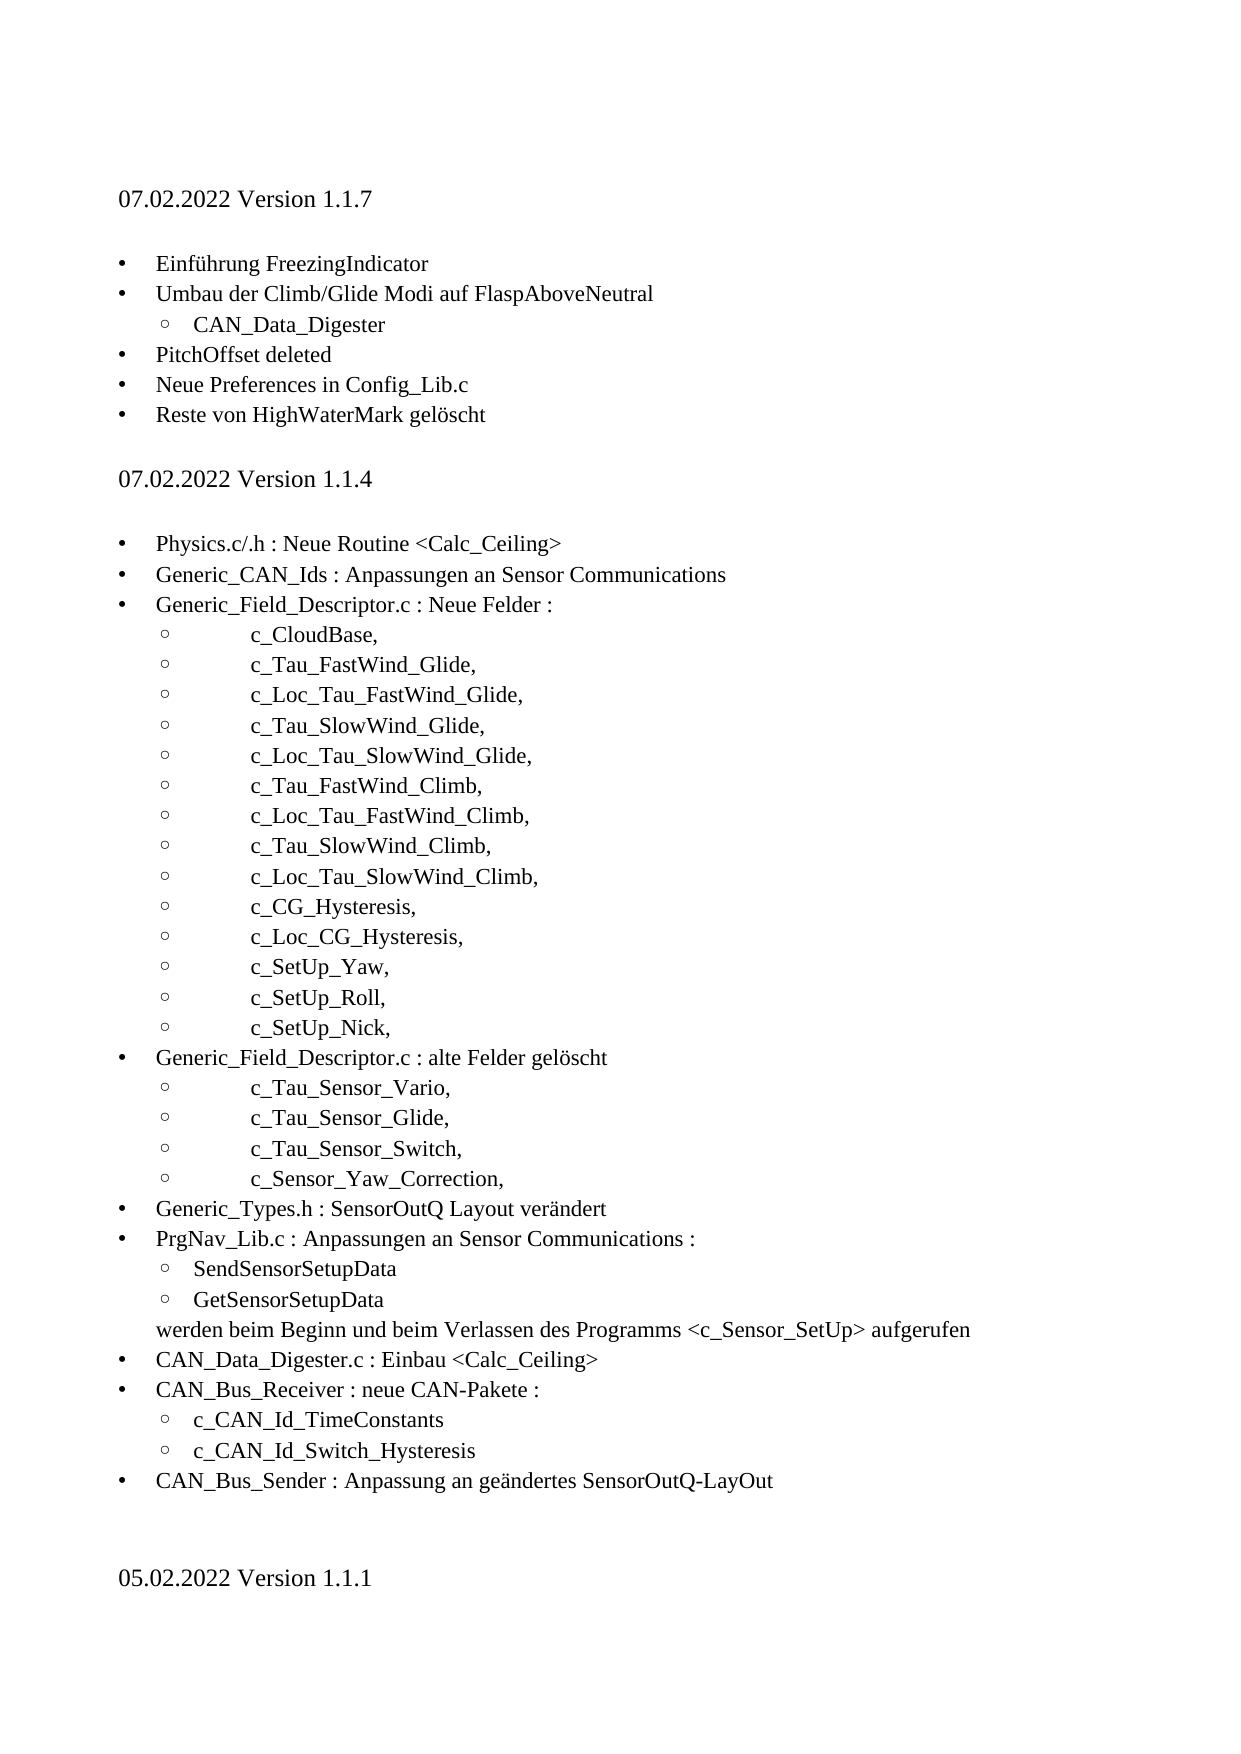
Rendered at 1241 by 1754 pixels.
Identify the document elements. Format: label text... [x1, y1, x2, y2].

list c_Loc_CG_Hysteresis, [156, 923, 1122, 949]
list CAN_Data_Digester [156, 311, 1122, 337]
list CAN_Data_Digester.c : Einbau <Calc_Ceiling> [118, 1346, 1122, 1372]
list c_Loc_Tau_SlowWind_Glide, [156, 742, 1122, 768]
text 07.02.2022 Version 1.1.4 [118, 464, 1122, 493]
list PrgNav_Lib.c : Anpassungen an Sensor Communications : [118, 1225, 1122, 1252]
list c_CAN_Id_TimeConstants [156, 1407, 1122, 1433]
list c_SetUp_Nick, [156, 1014, 1122, 1040]
list c_Tau_Sensor_Switch, [156, 1135, 1122, 1161]
list werden beim Beginn und beim Verlassen des Programms <c_Sensor_SetUp> aufgerufen [118, 1316, 1122, 1342]
list Reste von HighWaterMark gelöscht [118, 401, 1122, 428]
list c_Sensor_Yaw_Correction, [156, 1165, 1122, 1191]
list c_Loc_Tau_SlowWind_Climb, [156, 863, 1122, 889]
list c_SetUp_Roll, [156, 984, 1122, 1010]
text 07.02.2022 Version 1.1.7 [118, 184, 1122, 213]
list c_Tau_FastWind_Glide, [156, 651, 1122, 678]
list c_Tau_Sensor_Vario, [156, 1074, 1122, 1101]
list Einführung FreezingIndicator [118, 250, 1122, 277]
list CAN_Bus_Sender : Anpassung an geändertes SensorOutQ-LayOut [118, 1467, 1122, 1493]
list c_Tau_SlowWind_Climb, [156, 833, 1122, 859]
list Generic_Types.h : SensorOutQ Layout verändert [118, 1195, 1122, 1221]
list c_Loc_Tau_FastWind_Climb, [156, 802, 1122, 829]
list c_Tau_SlowWind_Glide, [156, 712, 1122, 738]
list c_Loc_Tau_FastWind_Glide, [156, 682, 1122, 708]
list c_SetUp_Yaw, [156, 953, 1122, 980]
list c_CAN_Id_Switch_Hysteresis [156, 1437, 1122, 1463]
list SendSensorSetupData [156, 1256, 1122, 1282]
text 05.02.2022 Version 1.1.1 [118, 1563, 1122, 1592]
list c_CloudBase, [156, 621, 1122, 647]
list Physics.c/.h : Neue Routine <Calc_Ceiling> [118, 531, 1122, 557]
list c_Tau_Sensor_Glide, [156, 1104, 1122, 1131]
list PitchOffset deleted [118, 341, 1122, 367]
list Generic_CAN_Ids : Anpassungen an Sensor Communications [118, 561, 1122, 587]
list c_Tau_FastWind_Climb, [156, 772, 1122, 798]
list Neue Preferences in Config_Lib.c [118, 371, 1122, 397]
list GetSensorSetupData [156, 1286, 1122, 1312]
list c_CG_Hysteresis, [156, 893, 1122, 919]
list Generic_Field_Descriptor.c : Neue Felder : [118, 591, 1122, 617]
list Generic_Field_Descriptor.c : alte Felder gelöscht [118, 1044, 1122, 1070]
list CAN_Bus_Receiver : neue CAN-Pakete : [118, 1376, 1122, 1403]
list Umbau der Climb/Glide Modi auf FlaspAboveNeutral [118, 280, 1122, 307]
